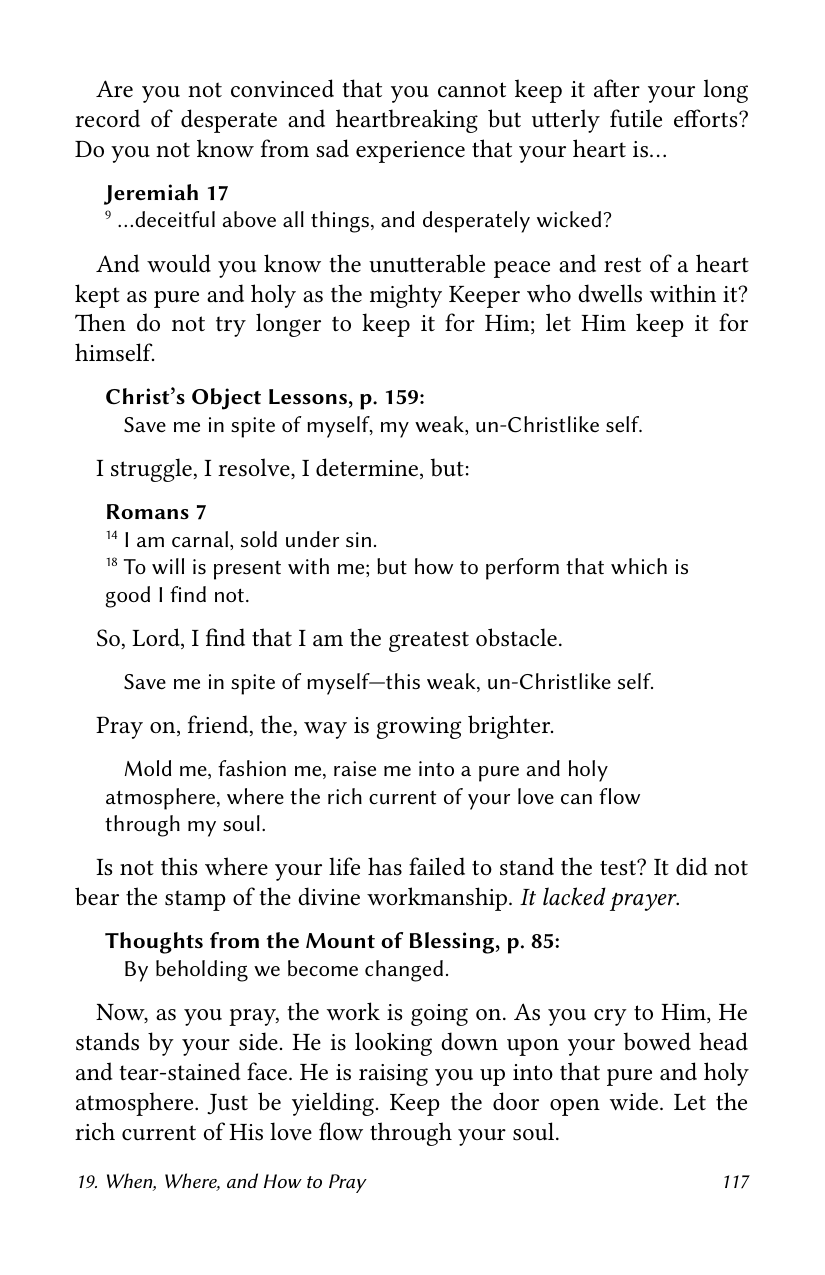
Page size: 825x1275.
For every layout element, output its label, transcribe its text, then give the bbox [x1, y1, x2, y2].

text Romans 7 [105, 499, 750, 525]
text Mold me, fashion me, raise me into a pure and holy atmosphere, where the rich current of your love can flow through my soul. [105, 756, 720, 837]
text Save me in spite of myself, my weak, un-Christlike self. [105, 412, 720, 438]
text So, Lord, I find that I am the greatest obstacle. [75, 624, 750, 652]
text Pray on, friend, the, way is growing brighter. [75, 711, 750, 740]
text I struggle, I resolve, I determine, but: [75, 454, 750, 483]
text Is not this where your life has failed to stand the test? It did not bear the stamp of the divine workmanship. It lacked prayer. [75, 853, 750, 912]
text Jeremiah 17 [105, 180, 750, 206]
text By beholding we become changed. [105, 956, 720, 982]
text Now, as you pray, the work is going on. As you cry to Him, He stands by your side. He is looking down upon your bowed head and tear-stained face. He is raising you up into that pure and holy atmosphere. Just be yielding. Keep the door open wide. Let the rich current of His love flow through your soul. [75, 998, 750, 1146]
text Christ’s Object Lessons, p. 159: [105, 384, 750, 410]
text Thoughts from the Mount of Blessing, p. 85: [105, 928, 750, 954]
text 14 I am carnal, sold under sin. [105, 527, 720, 553]
text 18 To will is present with me; but how to perform that which is good I find not. [105, 554, 720, 608]
text Save me in spite of myself—this weak, un-Christlike self. [105, 669, 720, 695]
text Are you not convinced that you cannot keep it after your long record of desperate and heartbreaking but utterly futile efforts? Do you not know from sad experience that your heart is… [75, 75, 750, 163]
text And would you know the unutterable peace and rest of a heart kept as pure and holy as the mighty Keeper who dwells within it? Then do not try longer to keep it for Him; let Him keep it for himself. [75, 250, 750, 368]
text 9 ...deceitful above all things, and desperately wicked? [105, 207, 720, 233]
